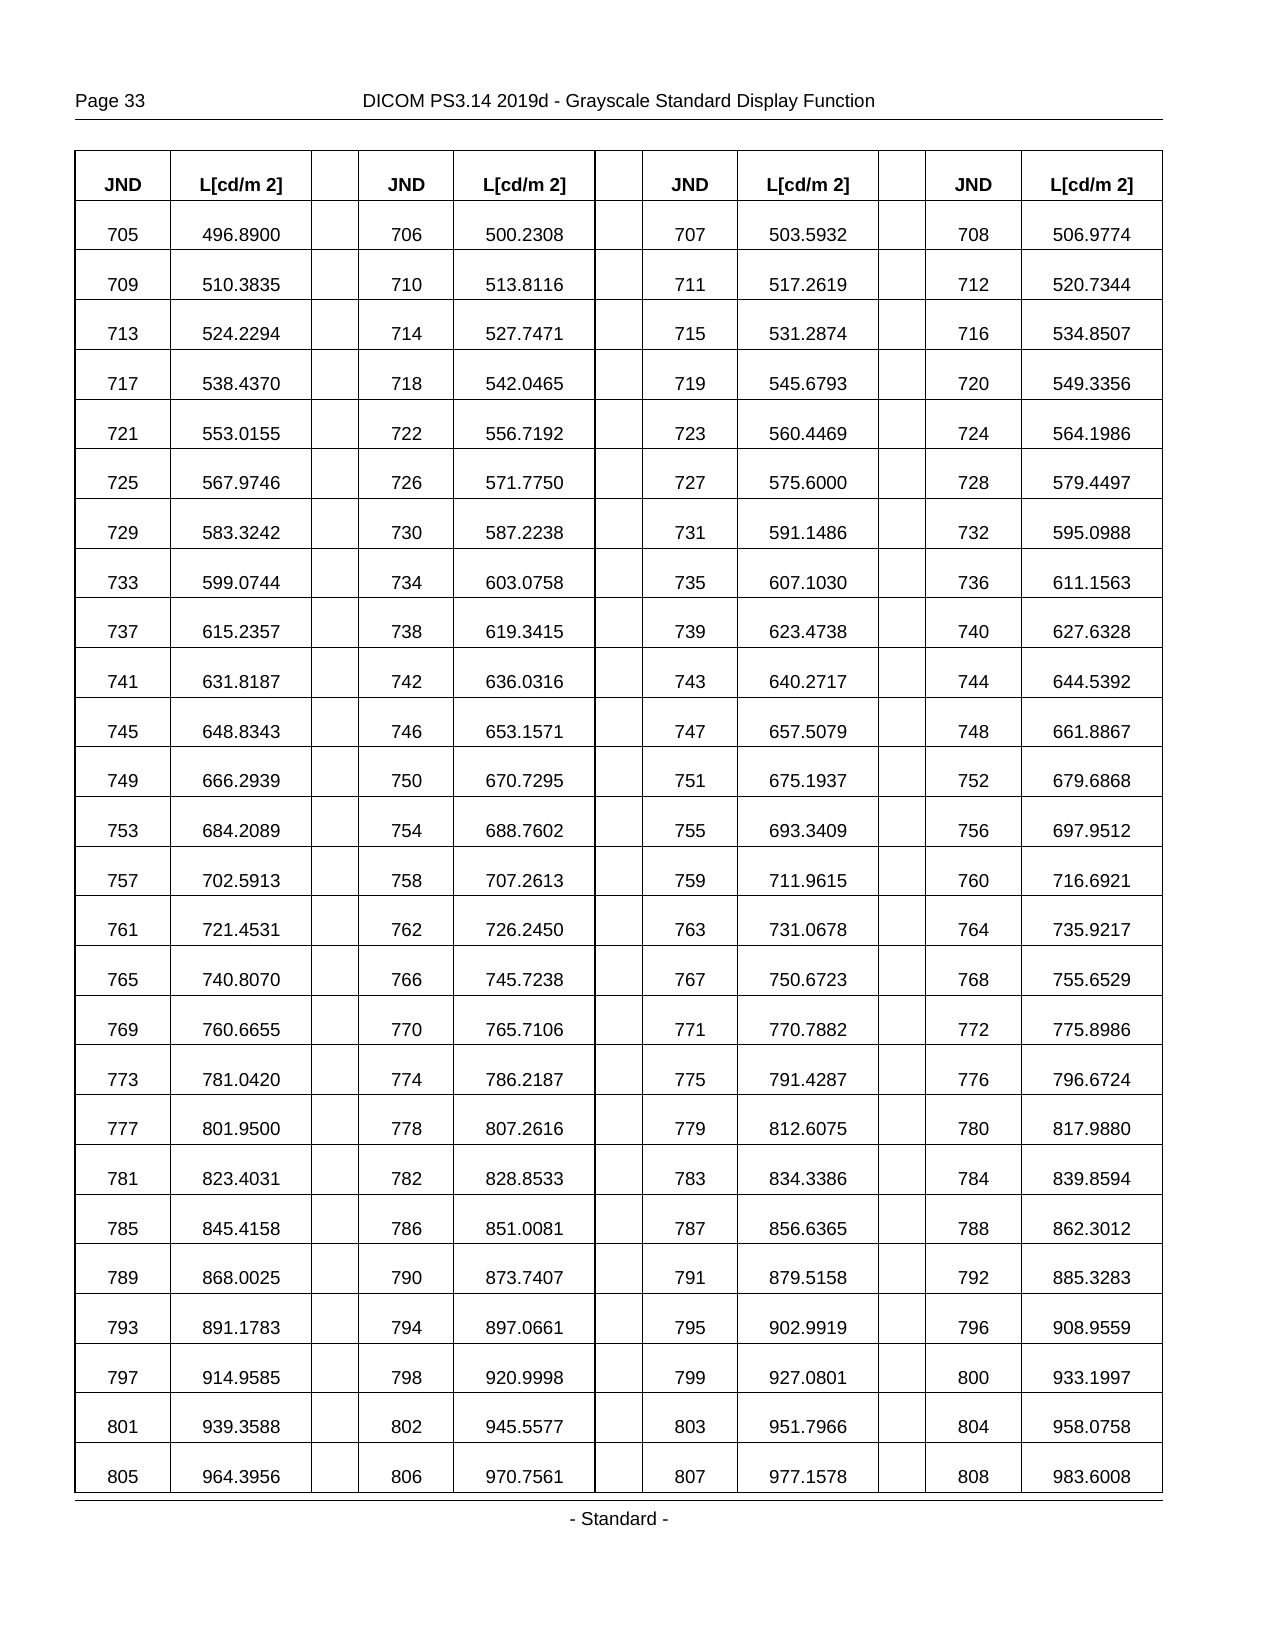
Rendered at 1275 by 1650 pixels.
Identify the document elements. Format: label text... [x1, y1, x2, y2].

table_header JND [926, 151, 1021, 200]
table_cell 717 [76, 350, 170, 398]
table_cell [596, 1294, 642, 1342]
table_cell [312, 1344, 358, 1392]
table_cell 774 [359, 1045, 453, 1094]
table_cell 729 [76, 499, 170, 547]
table_cell 799 [643, 1344, 737, 1392]
table_cell 792 [926, 1244, 1021, 1293]
table_cell 724 [926, 400, 1021, 448]
table_cell 801.9500 [171, 1095, 311, 1144]
table_cell 748 [926, 698, 1021, 746]
table_cell 856.6365 [738, 1195, 878, 1243]
table_cell [312, 1294, 358, 1342]
table_header [879, 151, 925, 200]
table_cell 745.7238 [454, 946, 594, 995]
table_cell 927.0801 [738, 1344, 878, 1392]
table_cell [879, 250, 925, 299]
table_cell 862.3012 [1022, 1195, 1162, 1243]
table_cell 783 [643, 1145, 737, 1193]
table_cell 914.9585 [171, 1344, 311, 1392]
table_cell 750 [359, 747, 453, 796]
table_cell [879, 1145, 925, 1193]
table_cell 603.0758 [454, 549, 594, 597]
table_cell 885.3283 [1022, 1244, 1162, 1293]
table_header JND [359, 151, 453, 200]
table_cell 538.4370 [171, 350, 311, 398]
table_cell 784 [926, 1145, 1021, 1193]
table_cell [879, 598, 925, 647]
table_cell 743 [643, 648, 737, 697]
table_cell 553.0155 [171, 400, 311, 448]
table_cell 806 [359, 1443, 453, 1492]
table_cell [596, 250, 642, 299]
table_cell [879, 797, 925, 846]
table_cell 725 [76, 449, 170, 498]
table_cell 751 [643, 747, 737, 796]
table_cell 977.1578 [738, 1443, 878, 1492]
table_cell 727 [643, 449, 737, 498]
table_cell 730 [359, 499, 453, 547]
table_cell [879, 300, 925, 349]
table_cell 709 [76, 250, 170, 299]
table_cell 714 [359, 300, 453, 349]
table_cell [596, 499, 642, 547]
table_cell 797 [76, 1344, 170, 1392]
table_cell 735 [643, 549, 737, 597]
table_cell 721 [76, 400, 170, 448]
table_cell 723 [643, 400, 737, 448]
table_cell 772 [926, 996, 1021, 1044]
table_cell 711 [643, 250, 737, 299]
table_cell 786.2187 [454, 1045, 594, 1094]
table_cell 781.0420 [171, 1045, 311, 1094]
table_cell [596, 598, 642, 647]
table_cell 807.2616 [454, 1095, 594, 1144]
table_cell [879, 1095, 925, 1144]
table_cell 688.7602 [454, 797, 594, 846]
table_cell [312, 847, 358, 895]
table_cell 707 [643, 201, 737, 249]
table_cell 775.8986 [1022, 996, 1162, 1044]
table_cell 755.6529 [1022, 946, 1162, 995]
table_cell 780 [926, 1095, 1021, 1144]
table_cell 731 [643, 499, 737, 547]
table_cell 560.4469 [738, 400, 878, 448]
table_cell 720 [926, 350, 1021, 398]
table_cell [879, 1344, 925, 1392]
table_header L[cd/m 2] [171, 151, 311, 200]
table_cell 736 [926, 549, 1021, 597]
table_cell 735.9217 [1022, 896, 1162, 945]
table_cell 964.3956 [171, 1443, 311, 1492]
table_cell [312, 1095, 358, 1144]
table_cell 661.8867 [1022, 698, 1162, 746]
table_cell 801 [76, 1393, 170, 1442]
table_cell [312, 698, 358, 746]
table_cell 734 [359, 549, 453, 597]
table_cell [879, 698, 925, 746]
table_cell 527.7471 [454, 300, 594, 349]
table_cell [596, 1344, 642, 1392]
table_cell 828.8533 [454, 1145, 594, 1193]
table_header JND [76, 151, 170, 200]
table_cell 640.2717 [738, 648, 878, 697]
table_cell 738 [359, 598, 453, 647]
table_cell [312, 300, 358, 349]
table_cell 506.9774 [1022, 201, 1162, 249]
table_cell [596, 648, 642, 697]
table_cell 873.7407 [454, 1244, 594, 1293]
table_cell 571.7750 [454, 449, 594, 498]
table_cell 795 [643, 1294, 737, 1342]
table_header L[cd/m 2] [454, 151, 594, 200]
table_cell [596, 698, 642, 746]
table_cell 556.7192 [454, 400, 594, 448]
table_cell 744 [926, 648, 1021, 697]
table_cell [312, 499, 358, 547]
table_cell 765.7106 [454, 996, 594, 1044]
table_cell 920.9998 [454, 1344, 594, 1392]
table_cell [312, 1393, 358, 1442]
table_cell 524.2294 [171, 300, 311, 349]
table_cell 697.9512 [1022, 797, 1162, 846]
table_cell 545.6793 [738, 350, 878, 398]
table_cell 710 [359, 250, 453, 299]
table_cell [312, 1145, 358, 1193]
table_cell 851.0081 [454, 1195, 594, 1243]
table_cell [879, 996, 925, 1044]
table_cell [879, 1045, 925, 1094]
table_cell 764 [926, 896, 1021, 945]
table_cell 517.2619 [738, 250, 878, 299]
table_cell 770.7882 [738, 996, 878, 1044]
table_cell 707.2613 [454, 847, 594, 895]
table_cell 575.6000 [738, 449, 878, 498]
table_cell 796 [926, 1294, 1021, 1342]
table_cell [312, 1244, 358, 1293]
table_cell 983.6008 [1022, 1443, 1162, 1492]
table_cell 790 [359, 1244, 453, 1293]
table_cell 648.8343 [171, 698, 311, 746]
table_cell 721.4531 [171, 896, 311, 945]
table_cell 716.6921 [1022, 847, 1162, 895]
table_cell 623.4738 [738, 598, 878, 647]
table_cell 939.3588 [171, 1393, 311, 1442]
table_cell 513.8116 [454, 250, 594, 299]
table_cell [312, 747, 358, 796]
table_cell 803 [643, 1393, 737, 1442]
table_cell 496.8900 [171, 201, 311, 249]
table_cell 771 [643, 996, 737, 1044]
table_cell 657.5079 [738, 698, 878, 746]
table_cell 718 [359, 350, 453, 398]
table_cell [312, 797, 358, 846]
table_cell [596, 400, 642, 448]
table_cell 755 [643, 797, 737, 846]
table_cell 728 [926, 449, 1021, 498]
table_cell 706 [359, 201, 453, 249]
table_header JND [643, 151, 737, 200]
table_cell [312, 896, 358, 945]
table_cell 802 [359, 1393, 453, 1442]
table_cell 781 [76, 1145, 170, 1193]
table_cell [596, 449, 642, 498]
table_cell [312, 598, 358, 647]
table_cell 675.1937 [738, 747, 878, 796]
table_cell [312, 1045, 358, 1094]
table_cell [596, 300, 642, 349]
table_cell 716 [926, 300, 1021, 349]
table_cell 713 [76, 300, 170, 349]
table_cell 749 [76, 747, 170, 796]
table_cell 587.2238 [454, 499, 594, 547]
table_cell 760.6655 [171, 996, 311, 1044]
table_cell 868.0025 [171, 1244, 311, 1293]
table_cell 534.8507 [1022, 300, 1162, 349]
table_header [596, 151, 642, 200]
table_header L[cd/m 2] [1022, 151, 1162, 200]
table_cell [879, 201, 925, 249]
table_cell [596, 896, 642, 945]
table_cell 726 [359, 449, 453, 498]
table_cell [312, 996, 358, 1044]
table_cell 549.3356 [1022, 350, 1162, 398]
table_cell 737 [76, 598, 170, 647]
table_cell [879, 400, 925, 448]
table_cell 693.3409 [738, 797, 878, 846]
table_cell 787 [643, 1195, 737, 1243]
table_cell 779 [643, 1095, 737, 1144]
table_cell 627.6328 [1022, 598, 1162, 647]
table_cell 653.1571 [454, 698, 594, 746]
table_cell 599.0744 [171, 549, 311, 597]
table_cell [312, 946, 358, 995]
table_cell 902.9919 [738, 1294, 878, 1342]
table_cell 891.1783 [171, 1294, 311, 1342]
table_cell 732 [926, 499, 1021, 547]
table_cell 711.9615 [738, 847, 878, 895]
table_cell 679.6868 [1022, 747, 1162, 796]
table_cell 812.6075 [738, 1095, 878, 1144]
table_cell 712 [926, 250, 1021, 299]
table_cell 768 [926, 946, 1021, 995]
table_cell 741 [76, 648, 170, 697]
table_cell 769 [76, 996, 170, 1044]
table_cell 775 [643, 1045, 737, 1094]
table_cell 805 [76, 1443, 170, 1492]
table_cell 510.3835 [171, 250, 311, 299]
table_cell 958.0758 [1022, 1393, 1162, 1442]
table_cell 631.8187 [171, 648, 311, 697]
table_cell 785 [76, 1195, 170, 1243]
table_cell 789 [76, 1244, 170, 1293]
table_cell [312, 1195, 358, 1243]
table_cell 579.4497 [1022, 449, 1162, 498]
table_header [312, 151, 358, 200]
table_cell 666.2939 [171, 747, 311, 796]
table_cell [596, 549, 642, 597]
table_cell 767 [643, 946, 737, 995]
table_cell 951.7966 [738, 1393, 878, 1442]
table_cell 760 [926, 847, 1021, 895]
table_cell [596, 1195, 642, 1243]
table_header L[cd/m 2] [738, 151, 878, 200]
table_cell [596, 1095, 642, 1144]
table_cell 503.5932 [738, 201, 878, 249]
table_cell 763 [643, 896, 737, 945]
table_cell 845.4158 [171, 1195, 311, 1243]
table_cell 742 [359, 648, 453, 697]
table_cell [312, 250, 358, 299]
table_cell 611.1563 [1022, 549, 1162, 597]
table_cell 770 [359, 996, 453, 1044]
table_cell 520.7344 [1022, 250, 1162, 299]
table_cell 619.3415 [454, 598, 594, 647]
table_cell 817.9880 [1022, 1095, 1162, 1144]
table_cell 798 [359, 1344, 453, 1392]
table_cell 731.0678 [738, 896, 878, 945]
table_cell 762 [359, 896, 453, 945]
table_cell [879, 747, 925, 796]
table_cell 791.4287 [738, 1045, 878, 1094]
table_cell 670.7295 [454, 747, 594, 796]
table_cell 759 [643, 847, 737, 895]
table_cell [879, 1443, 925, 1492]
table_cell 542.0465 [454, 350, 594, 398]
table_cell [879, 1294, 925, 1342]
table_cell 908.9559 [1022, 1294, 1162, 1342]
table_cell 607.1030 [738, 549, 878, 597]
table_cell 702.5913 [171, 847, 311, 895]
table_cell 804 [926, 1393, 1021, 1442]
table_cell [596, 996, 642, 1044]
table_cell [312, 350, 358, 398]
table_cell 636.0316 [454, 648, 594, 697]
table_cell [879, 499, 925, 547]
table_cell 786 [359, 1195, 453, 1243]
table_cell 719 [643, 350, 737, 398]
table_cell 567.9746 [171, 449, 311, 498]
table_cell [596, 747, 642, 796]
table_cell [312, 400, 358, 448]
table_cell 945.5577 [454, 1393, 594, 1442]
table_cell 684.2089 [171, 797, 311, 846]
table_cell 807 [643, 1443, 737, 1492]
table_cell [312, 201, 358, 249]
table_cell [312, 449, 358, 498]
table_cell 750.6723 [738, 946, 878, 995]
table_cell 758 [359, 847, 453, 895]
table_cell 897.0661 [454, 1294, 594, 1342]
table_cell 879.5158 [738, 1244, 878, 1293]
table_cell 788 [926, 1195, 1021, 1243]
table_cell 615.2357 [171, 598, 311, 647]
table_cell 726.2450 [454, 896, 594, 945]
table_cell [879, 1195, 925, 1243]
table_cell 752 [926, 747, 1021, 796]
table_cell 794 [359, 1294, 453, 1342]
table_cell [879, 847, 925, 895]
table_cell 778 [359, 1095, 453, 1144]
table_cell [879, 1393, 925, 1442]
table_cell 796.6724 [1022, 1045, 1162, 1094]
table_cell [312, 549, 358, 597]
table_cell 740 [926, 598, 1021, 647]
table_cell 970.7561 [454, 1443, 594, 1492]
table_cell [596, 1244, 642, 1293]
table_cell [596, 350, 642, 398]
table_cell 793 [76, 1294, 170, 1342]
table_cell 756 [926, 797, 1021, 846]
table_cell 715 [643, 300, 737, 349]
table_cell 753 [76, 797, 170, 846]
table_cell [596, 946, 642, 995]
table_cell 564.1986 [1022, 400, 1162, 448]
table_cell 773 [76, 1045, 170, 1094]
table_cell [596, 1145, 642, 1193]
table_cell 705 [76, 201, 170, 249]
table_cell 595.0988 [1022, 499, 1162, 547]
table_cell 800 [926, 1344, 1021, 1392]
table_cell 765 [76, 946, 170, 995]
table_cell [596, 847, 642, 895]
table_cell 733 [76, 549, 170, 597]
table_cell 591.1486 [738, 499, 878, 547]
table_cell [596, 1393, 642, 1442]
table_cell 747 [643, 698, 737, 746]
table_cell 777 [76, 1095, 170, 1144]
table_cell 754 [359, 797, 453, 846]
table_cell 746 [359, 698, 453, 746]
table_cell 766 [359, 946, 453, 995]
table_cell 708 [926, 201, 1021, 249]
table_cell [879, 648, 925, 697]
table_cell 745 [76, 698, 170, 746]
table_cell 500.2308 [454, 201, 594, 249]
table_cell 740.8070 [171, 946, 311, 995]
table_cell 531.2874 [738, 300, 878, 349]
table_cell 839.8594 [1022, 1145, 1162, 1193]
table_cell [596, 797, 642, 846]
table_cell [879, 896, 925, 945]
table_cell 823.4031 [171, 1145, 311, 1193]
table_cell [879, 449, 925, 498]
table_cell 834.3386 [738, 1145, 878, 1193]
table_cell 808 [926, 1443, 1021, 1492]
table_cell 757 [76, 847, 170, 895]
table_cell 776 [926, 1045, 1021, 1094]
table_cell [596, 1443, 642, 1492]
table_cell 722 [359, 400, 453, 448]
table_cell [879, 1244, 925, 1293]
table_cell [596, 1045, 642, 1094]
table_cell [596, 201, 642, 249]
table_cell 739 [643, 598, 737, 647]
table_cell [879, 549, 925, 597]
table_cell 583.3242 [171, 499, 311, 547]
table_cell [312, 1443, 358, 1492]
table_cell [312, 648, 358, 697]
table_cell 791 [643, 1244, 737, 1293]
table_cell 761 [76, 896, 170, 945]
table_cell 933.1997 [1022, 1344, 1162, 1392]
table_cell 644.5392 [1022, 648, 1162, 697]
table_cell [879, 350, 925, 398]
table_cell [879, 946, 925, 995]
table_cell 782 [359, 1145, 453, 1193]
